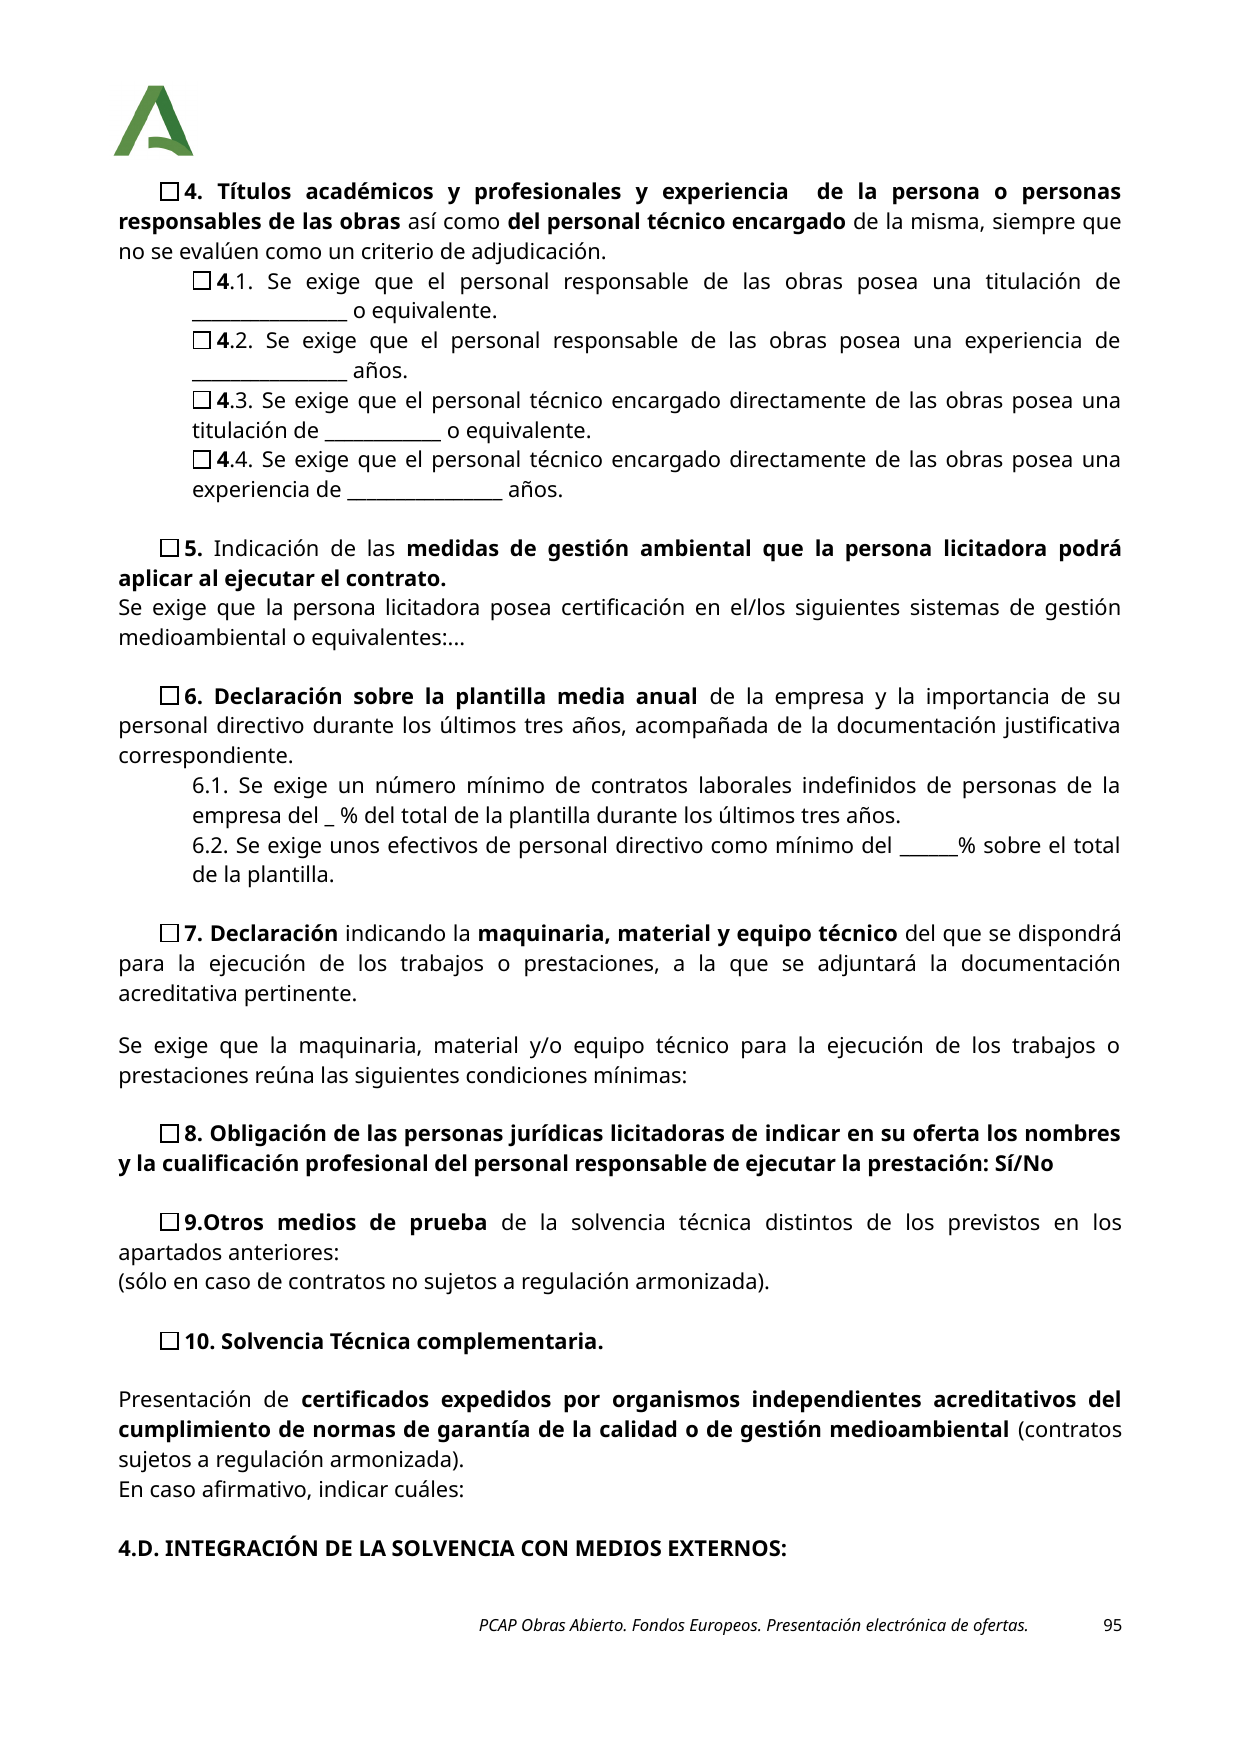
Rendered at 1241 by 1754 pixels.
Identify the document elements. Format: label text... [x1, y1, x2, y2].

text 4.1. Se exige que el personal responsable de las obras posea una titulación de ________________ o equivalente. [192, 266, 1122, 325]
text 4.3. Se exige que el personal técnico encargado directamente de las obras posea una titulación de ____________ o equivalente. [192, 385, 1122, 444]
text 6. Declaración sobre la plantilla media anual de la empresa y la importancia de su personal directivo durante los últimos tres años, acompañada de la documentación justificativa correspondiente. [118, 681, 1122, 770]
text 4.4. Se exige que el personal técnico encargado directamente de las obras posea una experiencia de ________________ años. [192, 444, 1122, 504]
text 7. Declaración indicando la maquinaria, material y equipo técnico del que se dispondrá para la ejecución de los trabajos o prestaciones, a la que se adjuntará la documentación acreditativa pertinente. [118, 918, 1122, 1007]
text Se exige que la maquinaria, material y/o equipo técnico para la ejecución de los trabajos o prestaciones reúna las siguientes condiciones mínimas: [118, 1030, 1122, 1090]
text 5. Indicación de las medidas de gestión ambiental que la persona licitadora podrá aplicar al ejecutar el contrato. [118, 533, 1122, 592]
text 9.Otros medios de prueba de la solvencia técnica distintos de los previstos en los apartados anteriores: [118, 1207, 1122, 1266]
text 4.2. Se exige que el personal responsable de las obras posea una experiencia de ________________ años. [192, 325, 1122, 385]
text 6.2. Se exige unos efectivos de personal directivo como mínimo del ______% sobre el total de la plantilla. [192, 830, 1122, 889]
text (sólo en caso de contratos no sujetos a regulación armonizada). [118, 1266, 1122, 1296]
text Presentación de certificados expedidos por organismos independientes acreditativos del cumplimiento de normas de garantía de la calidad o de gestión medioambiental (contratos sujetos a regulación armonizada). [118, 1384, 1122, 1474]
picture [109, 81, 198, 160]
text Se exige que la persona licitadora posea certificación en el/los siguientes sistemas de gestión medioambiental o equivalentes:... [118, 592, 1122, 652]
text 10. Solvencia Técnica complementaria. [118, 1326, 1122, 1356]
text 6.1. Se exige un número mínimo de contratos laborales indefinidos de personas de la empresa del _ % del total de la plantilla durante los últimos tres años. [192, 770, 1122, 830]
text En caso afirmativo, indicar cuáles: [118, 1474, 1122, 1504]
text 4. Títulos académicos y profesionales y experiencia de la persona o personas responsables de las obras así como del personal técnico encargado de la misma, siempre que no se evalúen como un criterio de adjudicación. [118, 176, 1122, 266]
text 8. Obligación de las personas jurídicas licitadoras de indicar en su oferta los nombres y la cualificación profesional del personal responsable de ejecutar la prestación: Sí/No [118, 1118, 1122, 1178]
text 4.D. INTEGRACIÓN DE LA SOLVENCIA CON MEDIOS EXTERNOS: [118, 1533, 1122, 1563]
